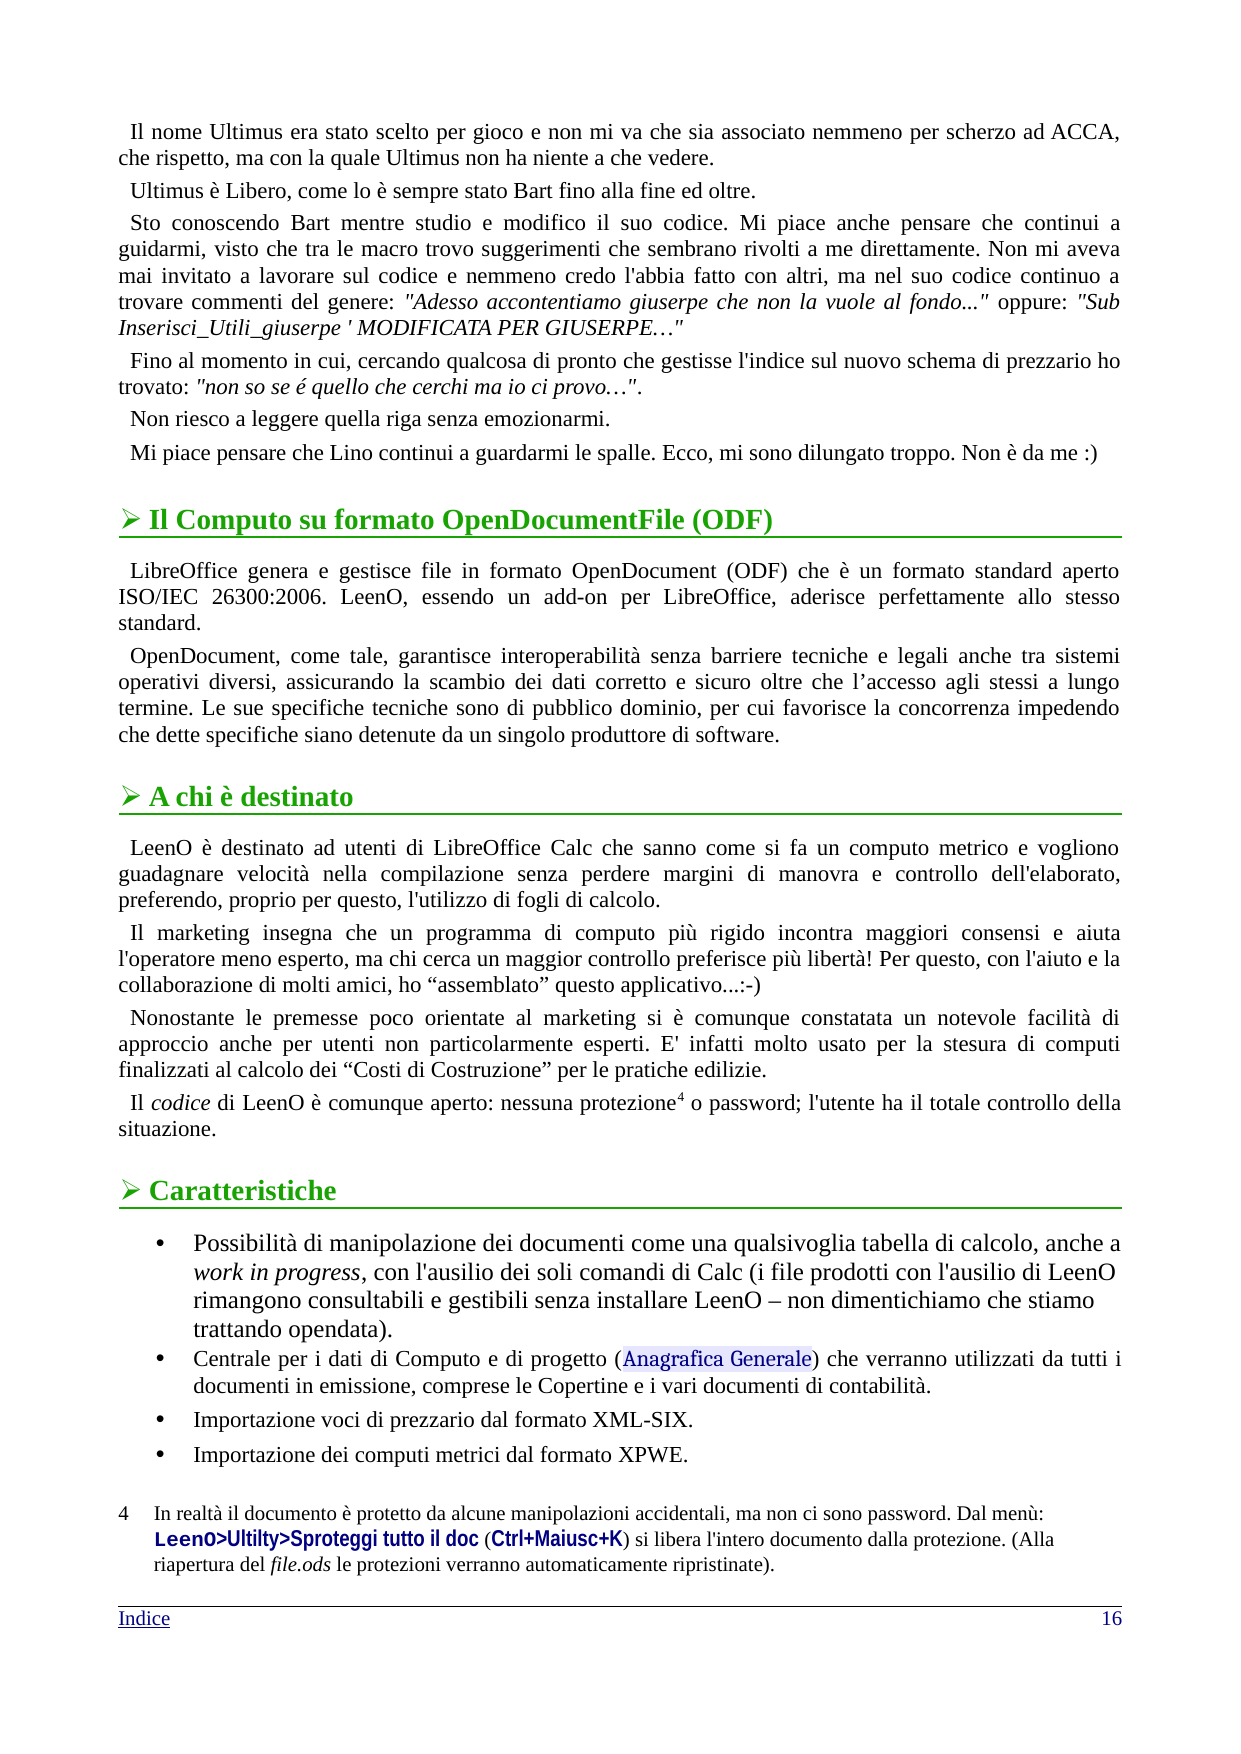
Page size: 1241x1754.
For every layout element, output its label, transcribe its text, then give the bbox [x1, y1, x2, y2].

text Sto conoscendo Bart mentre studio e modifico il suo codice. Mi piace anche pensare che continui a guidarmi, visto che tra le macro trovo suggerimenti che sembrano rivolti a me direttamente. Non mi aveva mai invitato a lavorare sul codice e nemmeno credo l'abbia fatto con altri, ma nel suo codice continuo a trovare commenti del genere: "Adesso accontentiamo giuserpe che non la vuole al fondo..." oppure: "Sub Inserisci_Utili_giuserpe ' MODIFICATA PER GIUSERPE…" [118, 209, 1122, 341]
list Importazione dei computi metrici dal formato XPWE. [156, 1439, 1122, 1468]
text In realtà il documento è protetto da alcune manipolazioni accidentali, ma non ci sono password. Dal menù: LeenO>Ultilty>Sproteggi tutto il doc (Ctrl+Maiusc+K) si libera l'intero documento dalla protezione. (Alla riapertura del file.ods le protezioni verranno automaticamente ripristinate). [118, 1500, 1122, 1576]
text LibreOffice genera e gestisce file in formato OpenDocument (ODF) che è un formato standard aperto ISO/IEC 26300:2006. LeenO, essendo un add-on per LibreOffice, aderisce perfettamente allo stesso standard. [118, 557, 1122, 636]
text OpenDocument, come tale, garantisce interoperabilità senza barriere tecniche e legali anche tra sistemi operativi diversi, assicurando la scambio dei dati corretto e sicuro oltre che l’accesso agli stessi a lungo termine. Le sue specifiche tecniche sono di pubblico dominio, per cui favorisce la concorrenza impedendo che dette specifiche siano detenute da un singolo produttore di software. [118, 642, 1122, 747]
list Importazione voci di prezzario dal formato XML-SIX. [156, 1404, 1122, 1433]
text Non riesco a leggere quella riga senza emozionarmi. [118, 405, 1122, 432]
list Possibilità di manipolazione dei documenti come una qualsivoglia tabella di calcolo, anche a work in progress, con l'ausilio dei soli comandi di Calc (i file prodotti con l'ausilio di LeenO rimangono consultabili e gestibili senza installare LeenO – non dimentichiamo che stiamo trattando opendata). [156, 1228, 1122, 1343]
list Centrale per i dati di Computo e di progetto (Anagrafica Generale) che verranno utilizzati da tutti i documenti in emissione, comprese le Copertine e i vari documenti di contabilità. [156, 1343, 1122, 1398]
text Fino al momento in cui, cercando qualcosa di pronto che gestisse l'indice sul nuovo schema di prezzario ho trovato: "non so se é quello che cerchi ma io ci provo…". [118, 347, 1122, 399]
text LeenO è destinato ad utenti di LibreOffice Calc che sanno come si fa un computo metrico e vogliono guadagnare velocità nella compilazione senza perdere margini di manovra e controllo dell'elaborato, preferendo, proprio per questo, l'utilizzo di fogli di calcolo. [118, 834, 1122, 913]
subtitle Il Computo su formato OpenDocumentFile (ODF) [119, 502, 1122, 536]
subtitle A chi è destinato [119, 779, 1122, 813]
text Mi piace pensare che Lino continui a guardarmi le spalle. Ecco, mi sono dilungato troppo. Non è da me :)﻿ [118, 438, 1122, 470]
text Il nome Ultimus era stato scelto per gioco e non mi va che sia associato nemmeno per scherzo ad ACCA, che rispetto, ma con la quale Ultimus non ha niente a che vedere. [118, 118, 1122, 171]
text Il codice di LeenO è comunque aperto: nessuna protezione o password; l'utente ha il totale controllo della situazione. [118, 1089, 1122, 1141]
text Ultimus è Libero, come lo è sempre stato Bart fino alla fine ed oltre. [118, 177, 1122, 203]
text Nonostante le premesse poco orientate al marketing si è comunque constatata un notevole facilità di approccio anche per utenti non particolarmente esperti. E' infatti molto usato per la stesura di computi finalizzati al calcolo dei “Costi di Costruzione” per le pratiche edilizie. [118, 1004, 1122, 1083]
subtitle Caratteristiche [119, 1173, 1122, 1207]
text Il marketing insegna che un programma di computo più rigido incontra maggiori consensi e aiuta l'operatore meno esperto, ma chi cerca un maggior controllo preferisce più libertà! Per questo, con l'aiuto e la collaborazione di molti amici, ho “assemblato” questo applicativo...:-) [118, 919, 1122, 998]
